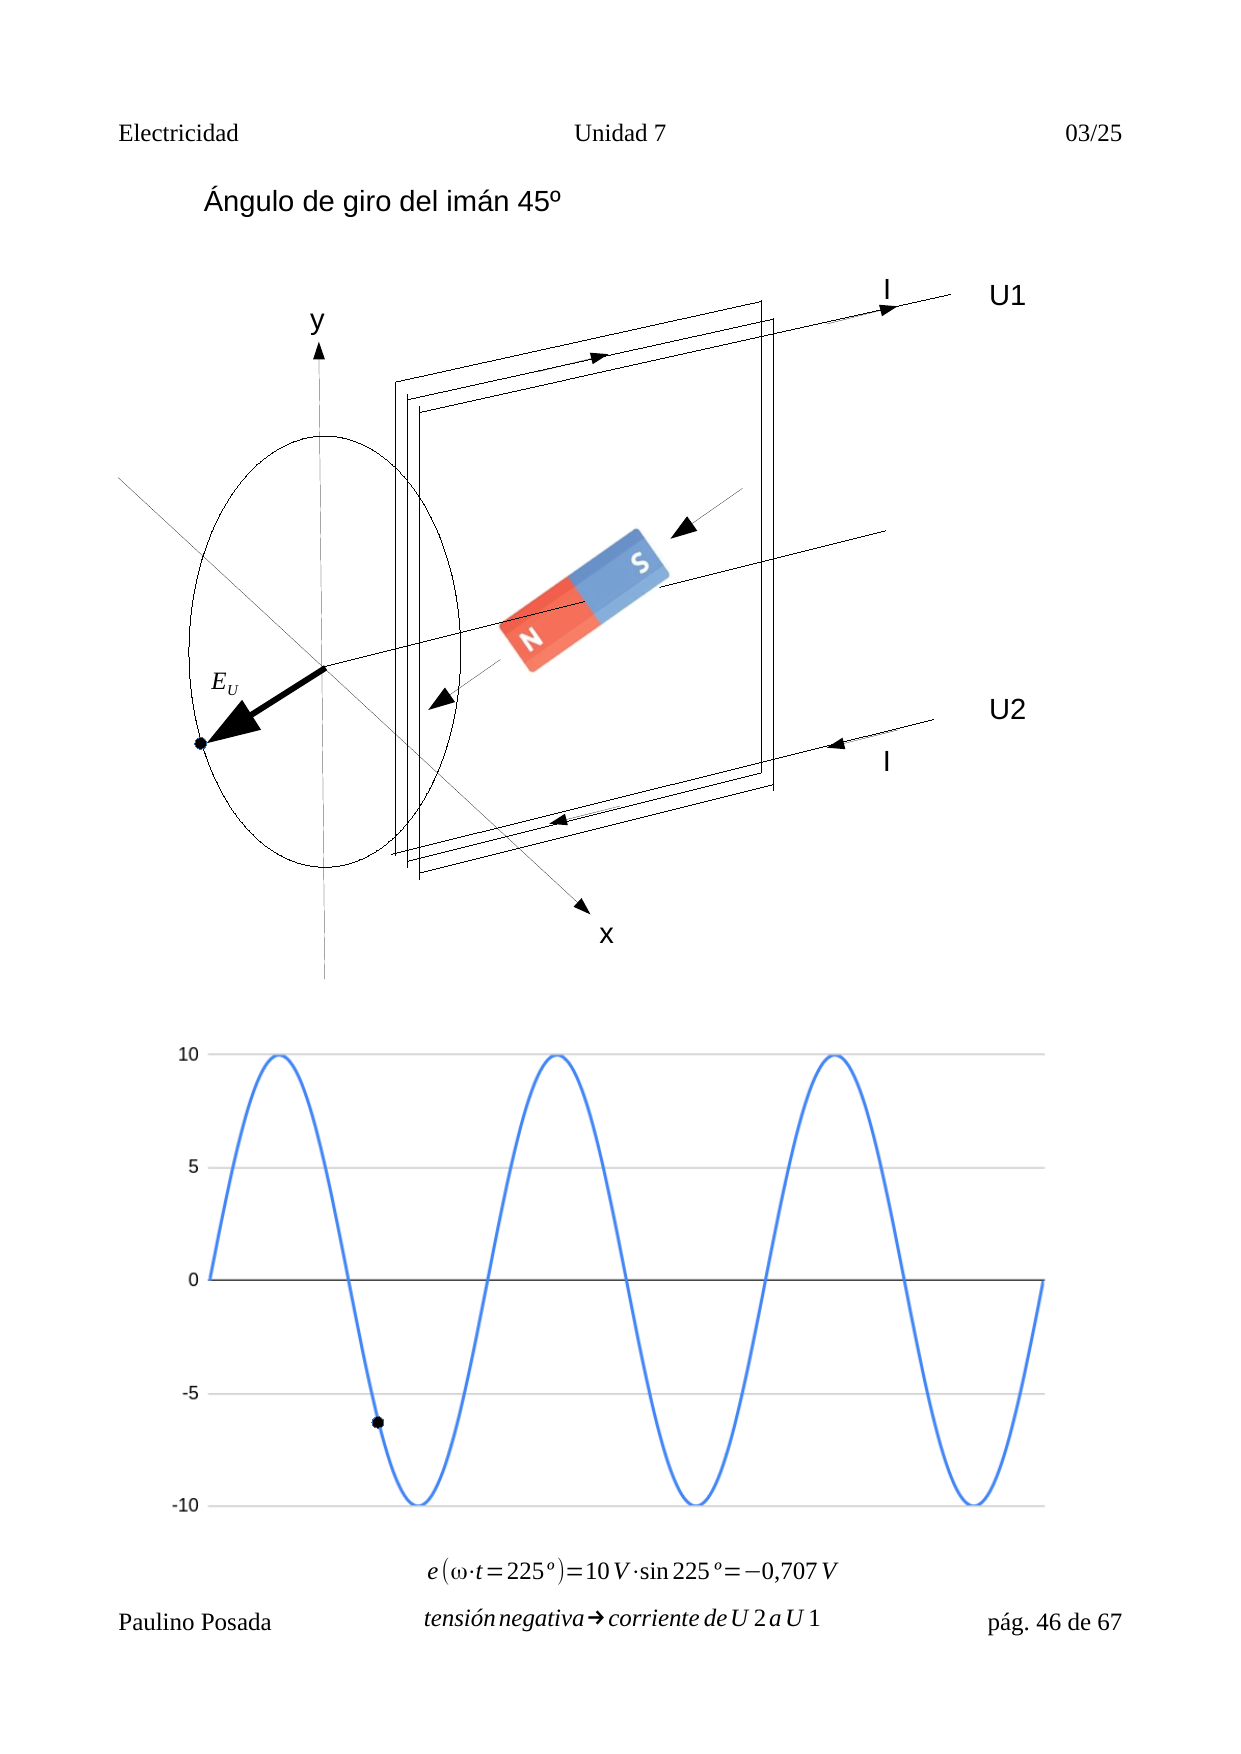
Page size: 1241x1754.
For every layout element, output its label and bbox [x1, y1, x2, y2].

picture [495, 523, 675, 677]
picture [171, 1042, 1058, 1523]
